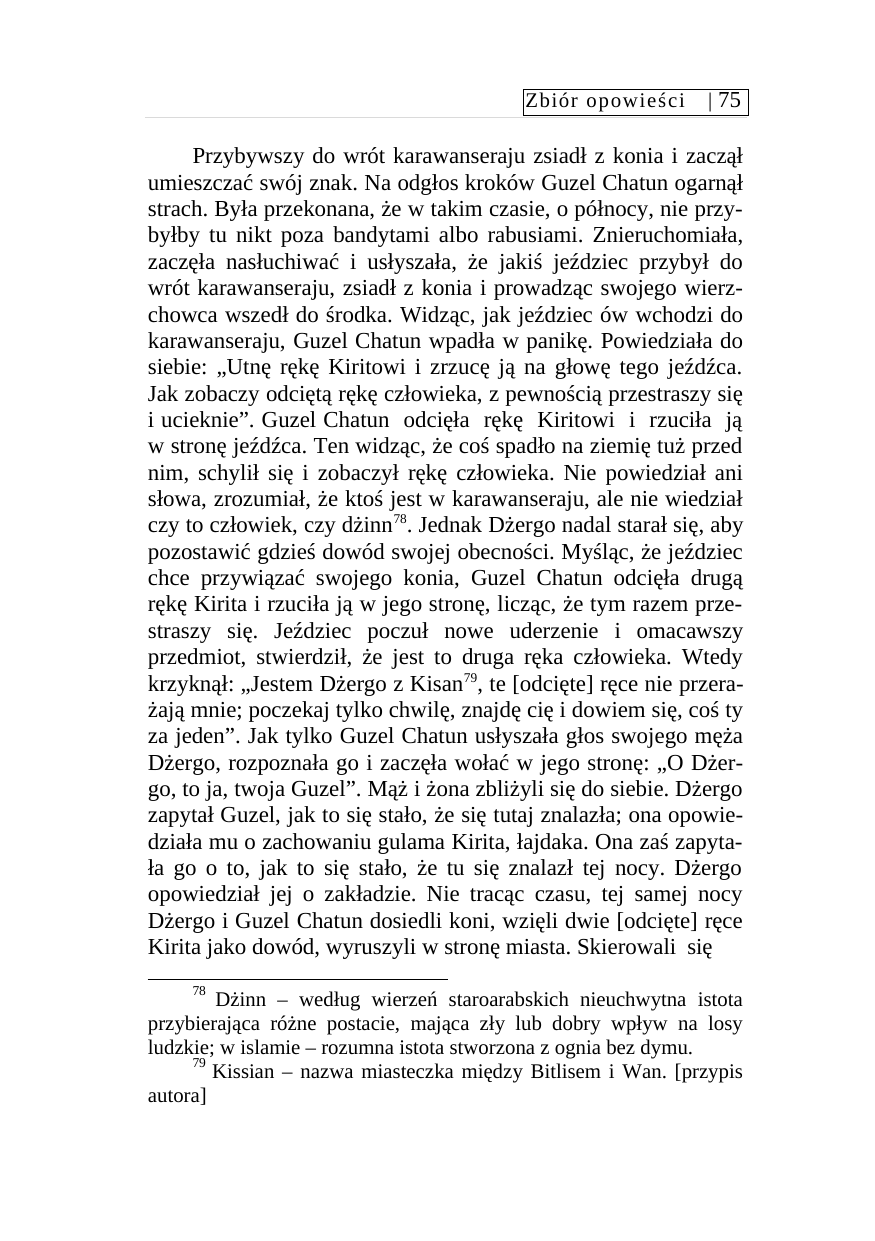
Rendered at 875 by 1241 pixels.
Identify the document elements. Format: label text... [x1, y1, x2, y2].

text 78 Dżinn – według wierzeń staroarabskich nieuchwytna istota przybierająca różne postacie, mająca zły lub dobry wpływ na losy ludzkie; w islamie – rozumna istota stworzona z ognia bez dymu. [148, 978, 744, 1059]
text 79 Kissian – nazwa miasteczka między Bitlisem i Wan. [przypis autora] [148, 1059, 744, 1107]
text Przybywszy do wrót karawanseraju zsiadł z konia i zaczął umieszczać swój znak. Na odgłos kroków Guzel Chatun ogarnął strach. Była przekonana, że w takim czasie, o północy, nie przy- byłby tu nikt poza bandytami albo rabusiami. Znieruchomiała, zaczęła nasłuchiwać i usłyszała, że jakiś jeździec przybył do wrót karawanseraju, zsiadł z konia i prowadząc swojego wierz- chowca wszedł do środka. Widząc, jak jeździec ów wchodzi do karawanseraju, Guzel Chatun wpadła w panikę. Powiedziała do siebie: „Utnę rękę Kiritowi i zrzucę ją na głowę tego jeźdźca. Jak zobaczy odciętą rękę człowieka, z pewnością przestraszy się i ucieknie”. Guzel Chatun odcięła rękę Kiritowi i rzuciła ją w stronę jeźdźca. Ten widząc, że coś spadło na ziemię tuż przed nim, schylił się i zobaczył rękę człowieka. Nie powiedział ani słowa, zrozumiał, że ktoś jest w karawanseraju, ale nie wiedział czy to człowiek, czy dżinn78. Jednak Dżergo nadal starał się, aby pozostawić gdzieś dowód swojej obecności. Myśląc, że jeździec chce przywiązać swojego konia, Guzel Chatun odcięła drugą rękę Kirita i rzuciła ją w jego stronę, licząc, że tym razem prze- straszy się. Jeździec poczuł nowe uderzenie i omacawszy przedmiot, stwierdził, że jest to druga ręka człowieka. Wtedy krzyknął: „Jestem Dżergo z Kisan79, te [odcięte] ręce nie przera- żają mnie; poczekaj tylko chwilę, znajdę cię i dowiem się, coś ty za jeden”. Jak tylko Guzel Chatun usłyszała głos swojego męża Dżergo, rozpoznała go i zaczęła wołać w jego stronę: „O Dżer- go, to ja, twoja Guzel”. Mąż i żona zbliżyli się do siebie. Dżergo zapytał Guzel, jak to się stało, że się tutaj znalazła; ona opowie- działa mu o zachowaniu gulama Kirita, łajdaka. Ona zaś zapyta- ła go o to, jak to się stało, że tu się znalazł tej nocy. Dżergo opowiedział jej o zakładzie. Nie tracąc czasu, tej samej nocy Dżergo i Guzel Chatun dosiedli koni, wzięli dwie [odcięte] ręce Kirita jako dowód, wyruszyli w stronę miasta. Skierowali się [148, 142, 744, 959]
